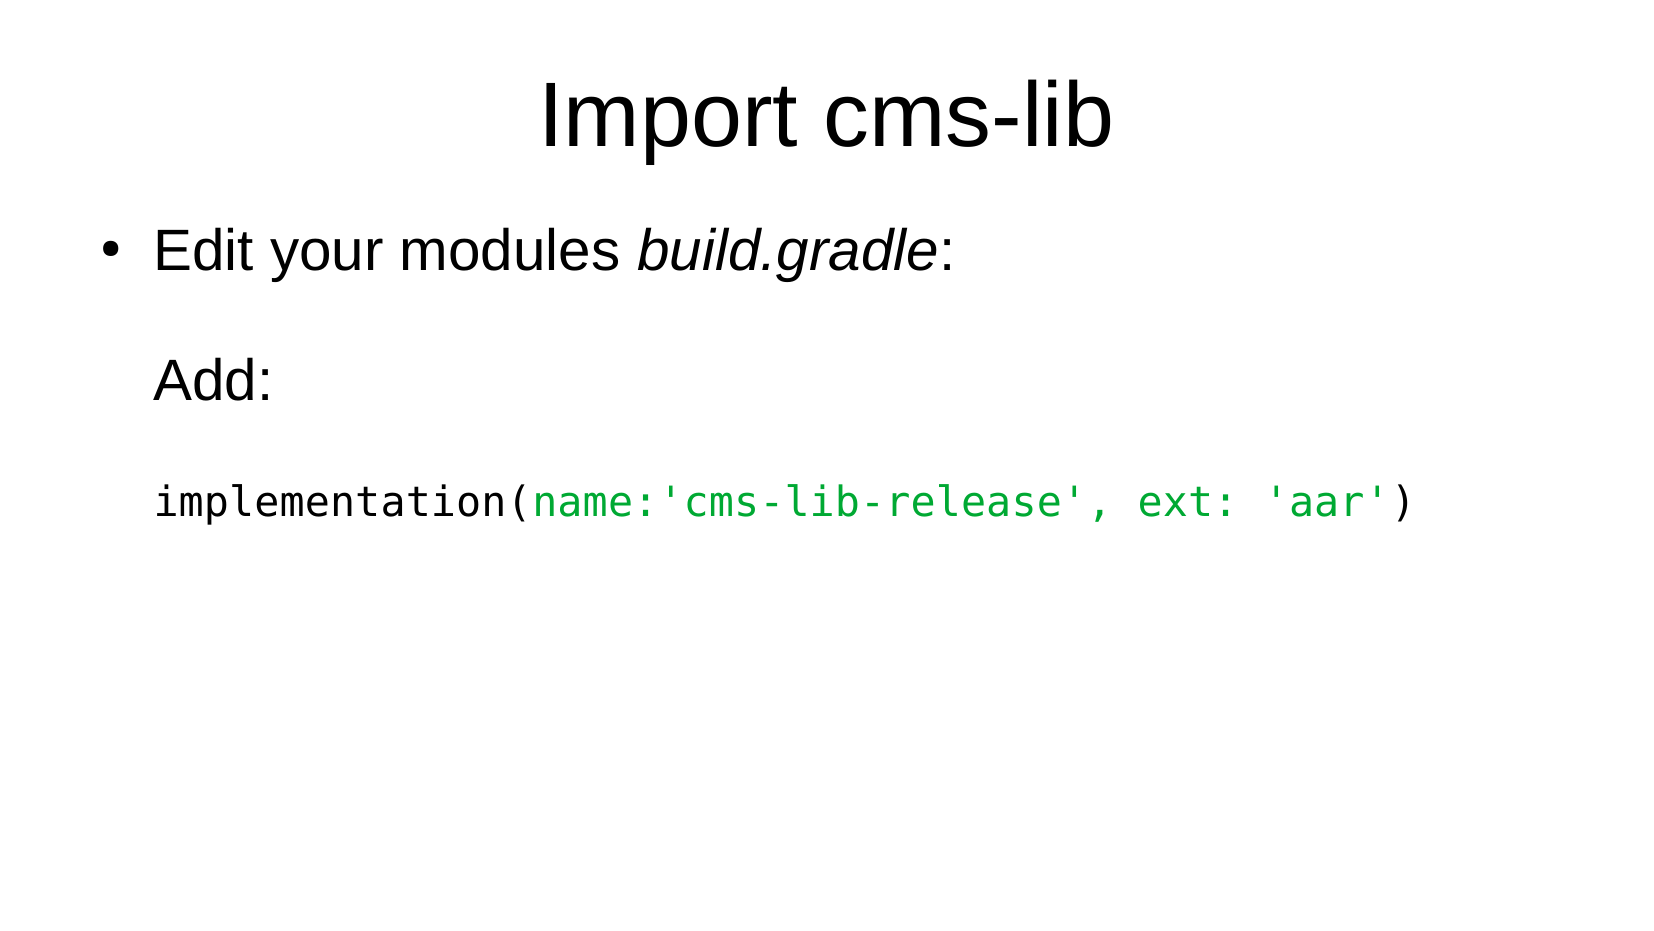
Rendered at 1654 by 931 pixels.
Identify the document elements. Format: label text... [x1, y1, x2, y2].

title Import cms-lib [82, 37, 1571, 193]
list Edit your modules build.gradle: Add: implementation(name:'cms-lib-release', ext: 'aar') [82, 217, 1571, 758]
